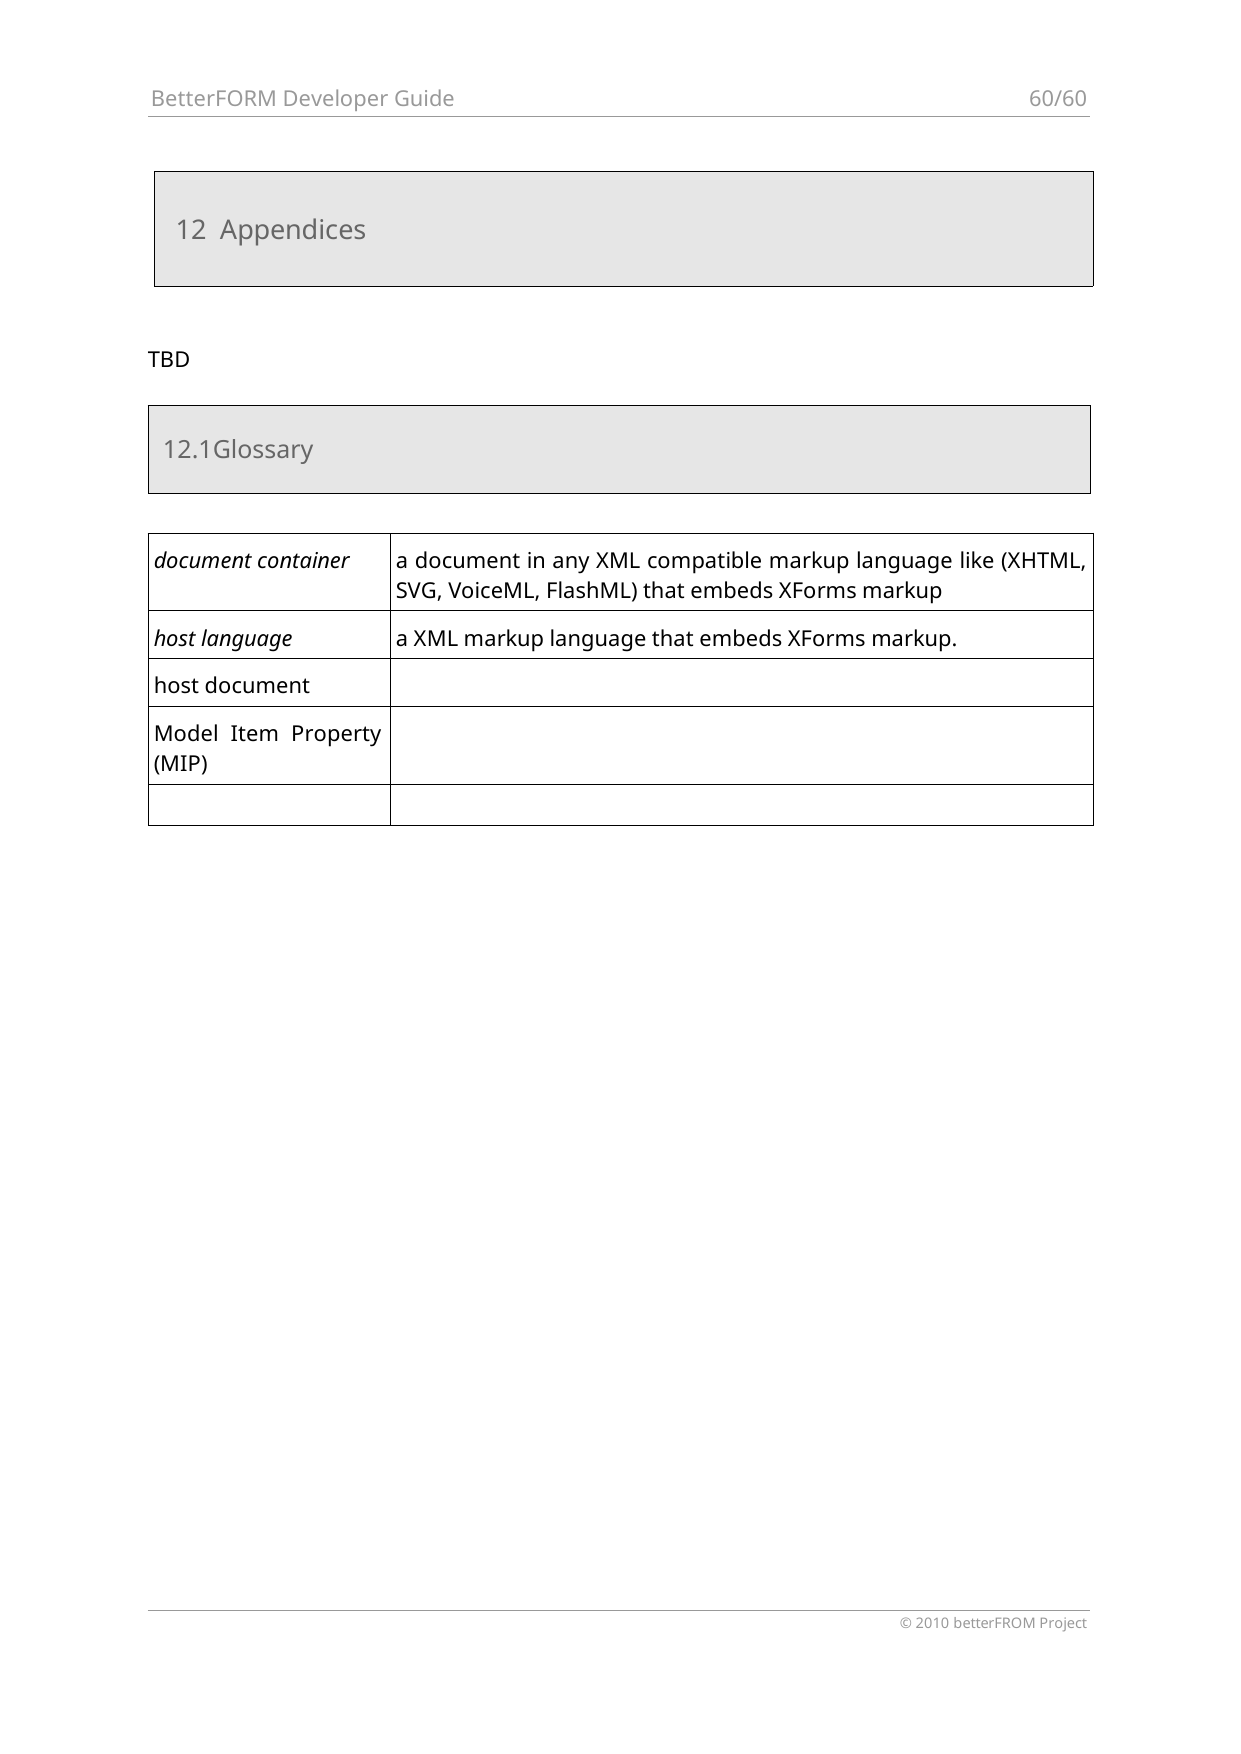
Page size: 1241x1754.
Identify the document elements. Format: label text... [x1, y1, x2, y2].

subtitle Glossary [149, 406, 1090, 493]
table_cell [391, 785, 1093, 825]
table_cell a XML markup language that embeds XForms markup. [391, 611, 1093, 658]
table_cell [149, 785, 390, 825]
text TBD [148, 344, 1090, 374]
table_cell Model Item Property (MIP) [149, 707, 390, 784]
table_cell [391, 659, 1093, 706]
table_header a document in any XML compatible markup language like (XHTML, SVG, VoiceML, FlashML) that embeds XForms markup [391, 534, 1093, 610]
table_cell host language [149, 611, 390, 658]
table_cell host document [149, 659, 390, 706]
table_header document container [149, 534, 390, 610]
subtitle Appendices [155, 172, 1093, 286]
table_cell [391, 707, 1093, 784]
